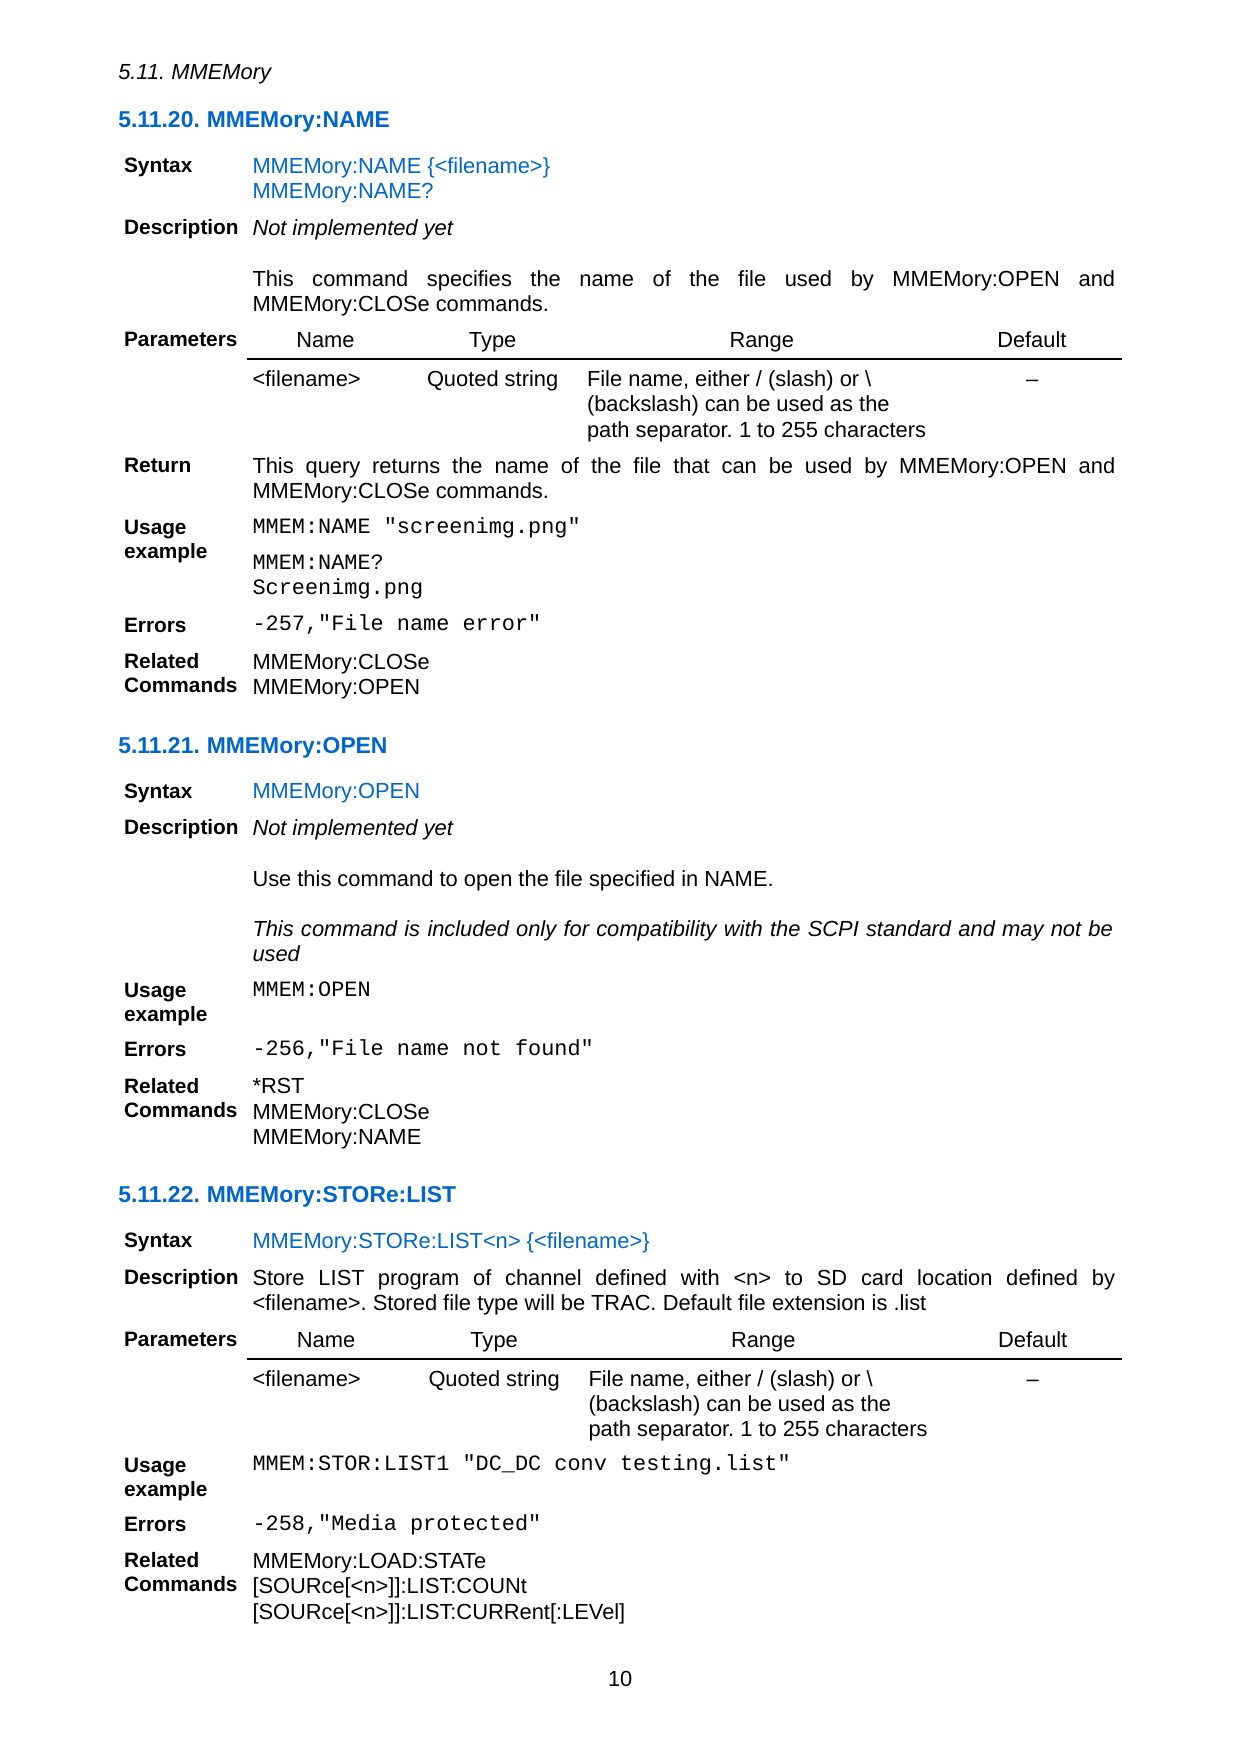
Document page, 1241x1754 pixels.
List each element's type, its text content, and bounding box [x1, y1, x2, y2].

table_cell – [944, 1360, 1122, 1447]
table_cell File name, either / (slash) or \ (backslash) can be used as the path separator. 1 to 255 characters [583, 1360, 943, 1447]
table_cell Quoted string [404, 360, 581, 447]
table_cell – [942, 360, 1122, 447]
table_cell MMEM:OPEN [247, 972, 1122, 1031]
table_cell MMEM:NAME "screenimg.png" MMEM:NAME? Screenimg.png [247, 509, 1122, 607]
table_cell Parameters [118, 1321, 247, 1447]
table_cell Type [404, 322, 581, 358]
table_cell Default [944, 1321, 1122, 1358]
table_cell Errors [118, 1031, 247, 1068]
table_cell Description [118, 1259, 247, 1321]
table_cell -257,"File name error" [247, 607, 1122, 643]
table_cell Name [247, 1321, 405, 1358]
table_cell MMEM:STOR:LIST1 "DC_DC conv testing.list" [247, 1447, 1122, 1506]
table_cell Errors [118, 607, 247, 643]
table_cell Related Commands [118, 1068, 247, 1155]
table_cell Default [942, 322, 1122, 358]
table_cell Description [118, 809, 247, 972]
table_cell Name [247, 322, 404, 358]
table_cell Not implemented yet This command specifies the name of the file used by MMEMory:OPEN and MMEMory:CLOSe commands. [247, 209, 1122, 322]
table_cell -258,"Media protected" [247, 1506, 1122, 1542]
table_cell Related Commands [118, 1543, 247, 1629]
table_header Syntax [118, 1223, 247, 1259]
table_cell *RST MMEMory:CLOSe MMEMory:NAME [247, 1068, 1122, 1155]
table_header MMEMory:STORe:LIST<n> {<filename>} [247, 1223, 1122, 1259]
table_cell This query returns the name of the file that can be used by MMEMory:OPEN and MMEMory:CLOSe commands. [247, 448, 1122, 509]
table_cell Range [583, 1321, 943, 1358]
table_header Syntax [118, 148, 247, 209]
table_cell Quoted string [405, 1360, 583, 1447]
table_cell Usage example [118, 972, 247, 1031]
table_cell Related Commands [118, 643, 247, 705]
table_cell Usage example [118, 1447, 247, 1506]
table_cell Store LIST program of channel defined with <n> to SD card location defined by <filename>. Stored file type will be TRAC. Default file extension is .list [247, 1259, 1122, 1321]
table_cell Not implemented yet Use this command to open the file specified in NAME. This command is included only for compatibility with the SCPI standard and may not be used [247, 809, 1122, 972]
table_cell Errors [118, 1506, 247, 1542]
subtitle MMEMory:STORe:LIST [118, 1181, 1122, 1208]
table_cell Range [581, 322, 942, 358]
table_header MMEMory:NAME {<filename>} MMEMory:NAME? [247, 148, 1122, 209]
table_cell Parameters [118, 322, 247, 447]
table_header Syntax [118, 773, 247, 809]
table_cell Usage example [118, 509, 247, 607]
table_cell MMEMory:LOAD:STATe [SOURce[<n>]]:LIST:COUNt [SOURce[<n>]]:LIST:CURRent[:LEVel] [247, 1543, 1122, 1629]
table_header MMEMory:OPEN [247, 773, 1122, 809]
table_cell <filename> [247, 1360, 405, 1447]
table_cell File name, either / (slash) or \ (backslash) can be used as the path separator. 1 to 255 characters [581, 360, 942, 447]
table_cell MMEMory:CLOSe MMEMory:OPEN [247, 643, 1122, 705]
table_cell Description [118, 209, 247, 322]
table_cell Return [118, 448, 247, 509]
table_cell -256,"File name not found" [247, 1031, 1122, 1068]
subtitle MMEMory:NAME [118, 106, 1122, 133]
table_cell Type [405, 1321, 583, 1358]
subtitle MMEMory:OPEN [118, 732, 1122, 758]
table_cell <filename> [247, 360, 404, 447]
